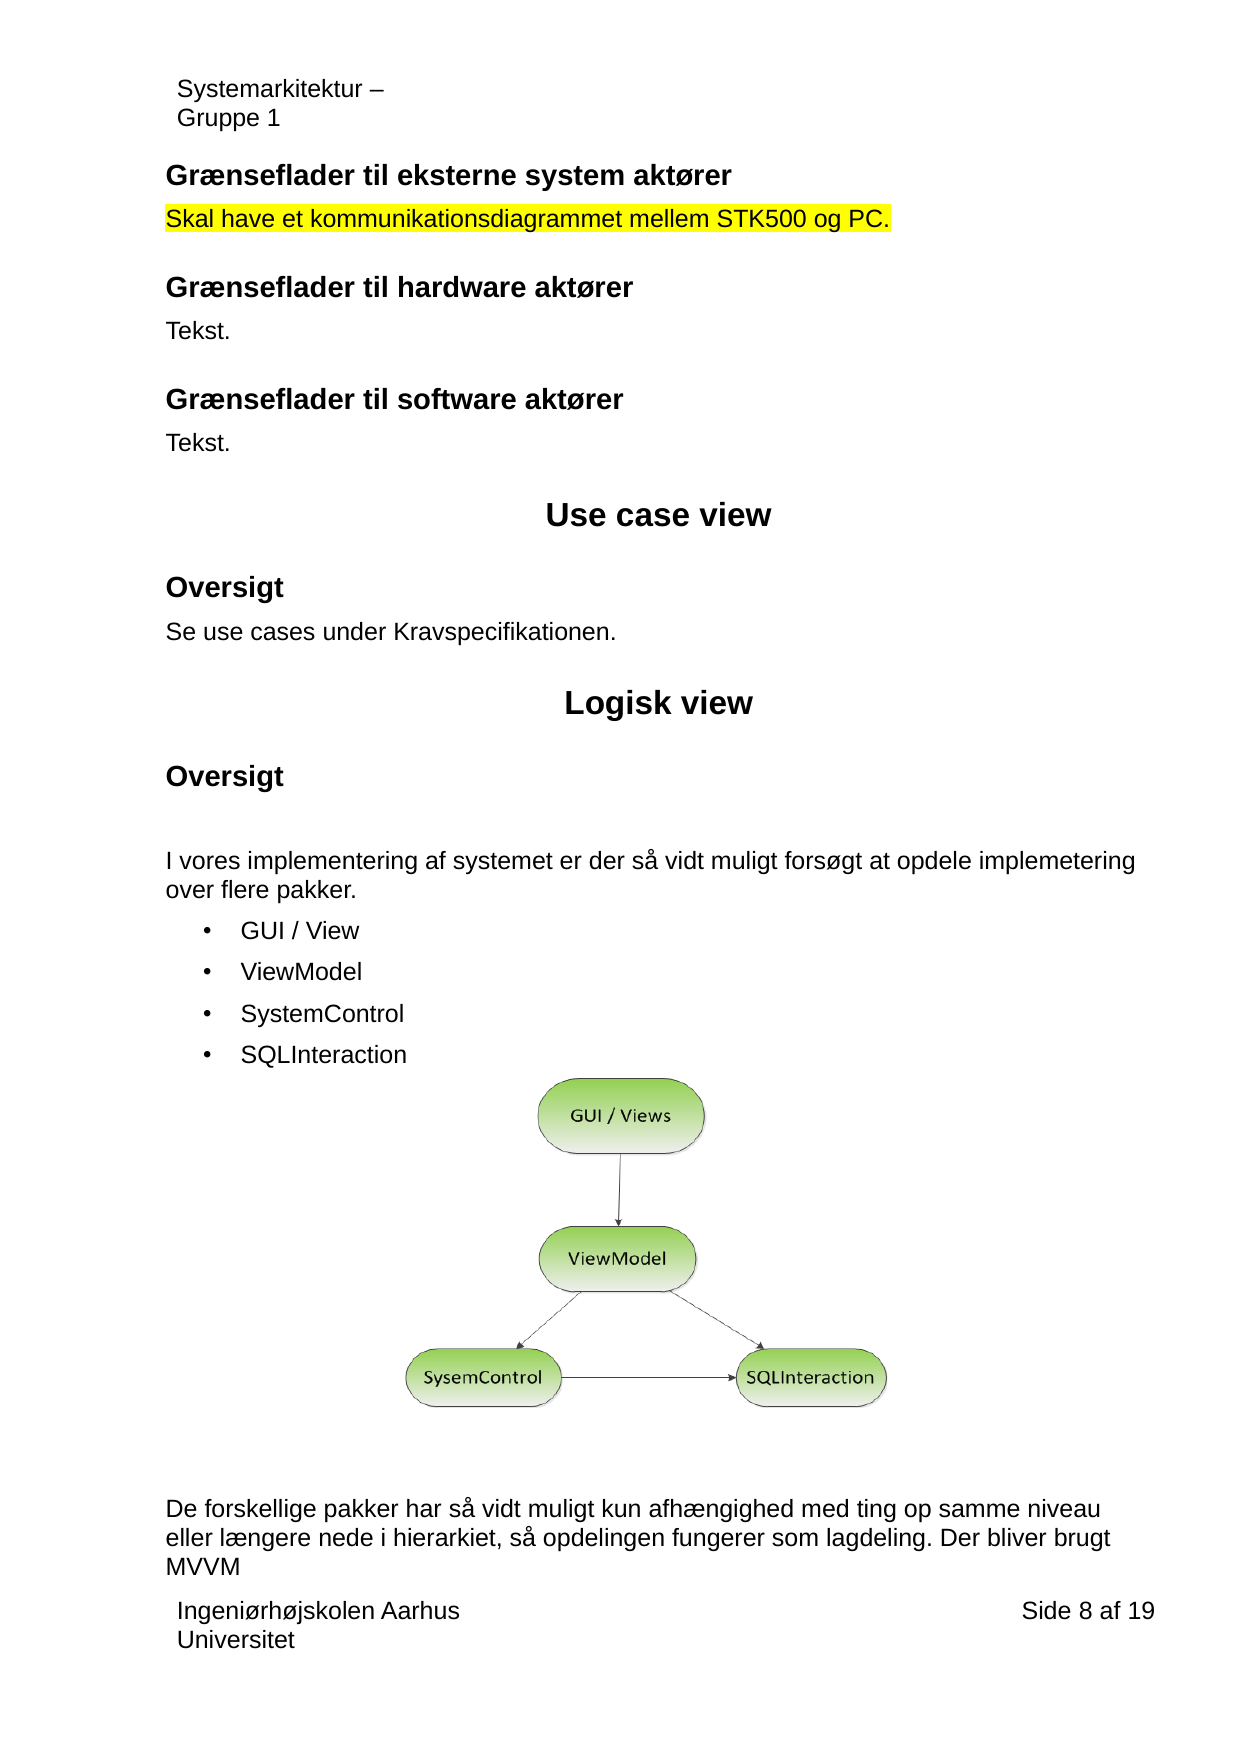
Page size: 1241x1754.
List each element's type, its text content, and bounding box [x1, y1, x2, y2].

subtitle Use case view [165, 494, 1152, 533]
list SQLInteraction [203, 1040, 1152, 1069]
subtitle Grænseflader til hardware aktører [165, 270, 1152, 303]
text Tekst. [165, 316, 1152, 345]
text Tekst. [165, 428, 1152, 457]
subtitle Grænseflader til eksterne system aktører [165, 158, 1152, 191]
subtitle Oversigt [165, 759, 1152, 792]
text Se use cases under Kravspecifikationen. [165, 617, 1152, 645]
text Skal have et kommunikationsdiagrammet mellem STK500 og PC. [165, 204, 1152, 232]
list SystemControl [203, 999, 1152, 1028]
list ViewModel [203, 957, 1152, 986]
picture [405, 1078, 888, 1408]
subtitle Logisk view [165, 683, 1152, 721]
text I vores implementering af systemet er der så vidt muligt forsøgt at opdele implemetering over flere pakker. [165, 846, 1152, 903]
list GUI / View [203, 916, 1152, 945]
subtitle Oversigt [165, 571, 1152, 604]
text De forskellige pakker har så vidt muligt kun afhængighed med ting op samme niveau eller længere nede i hierarkiet, så opdelingen fungerer som lagdeling. Der bliver brugt MVVM [165, 1494, 1152, 1580]
subtitle Grænseflader til software aktører [165, 382, 1152, 416]
